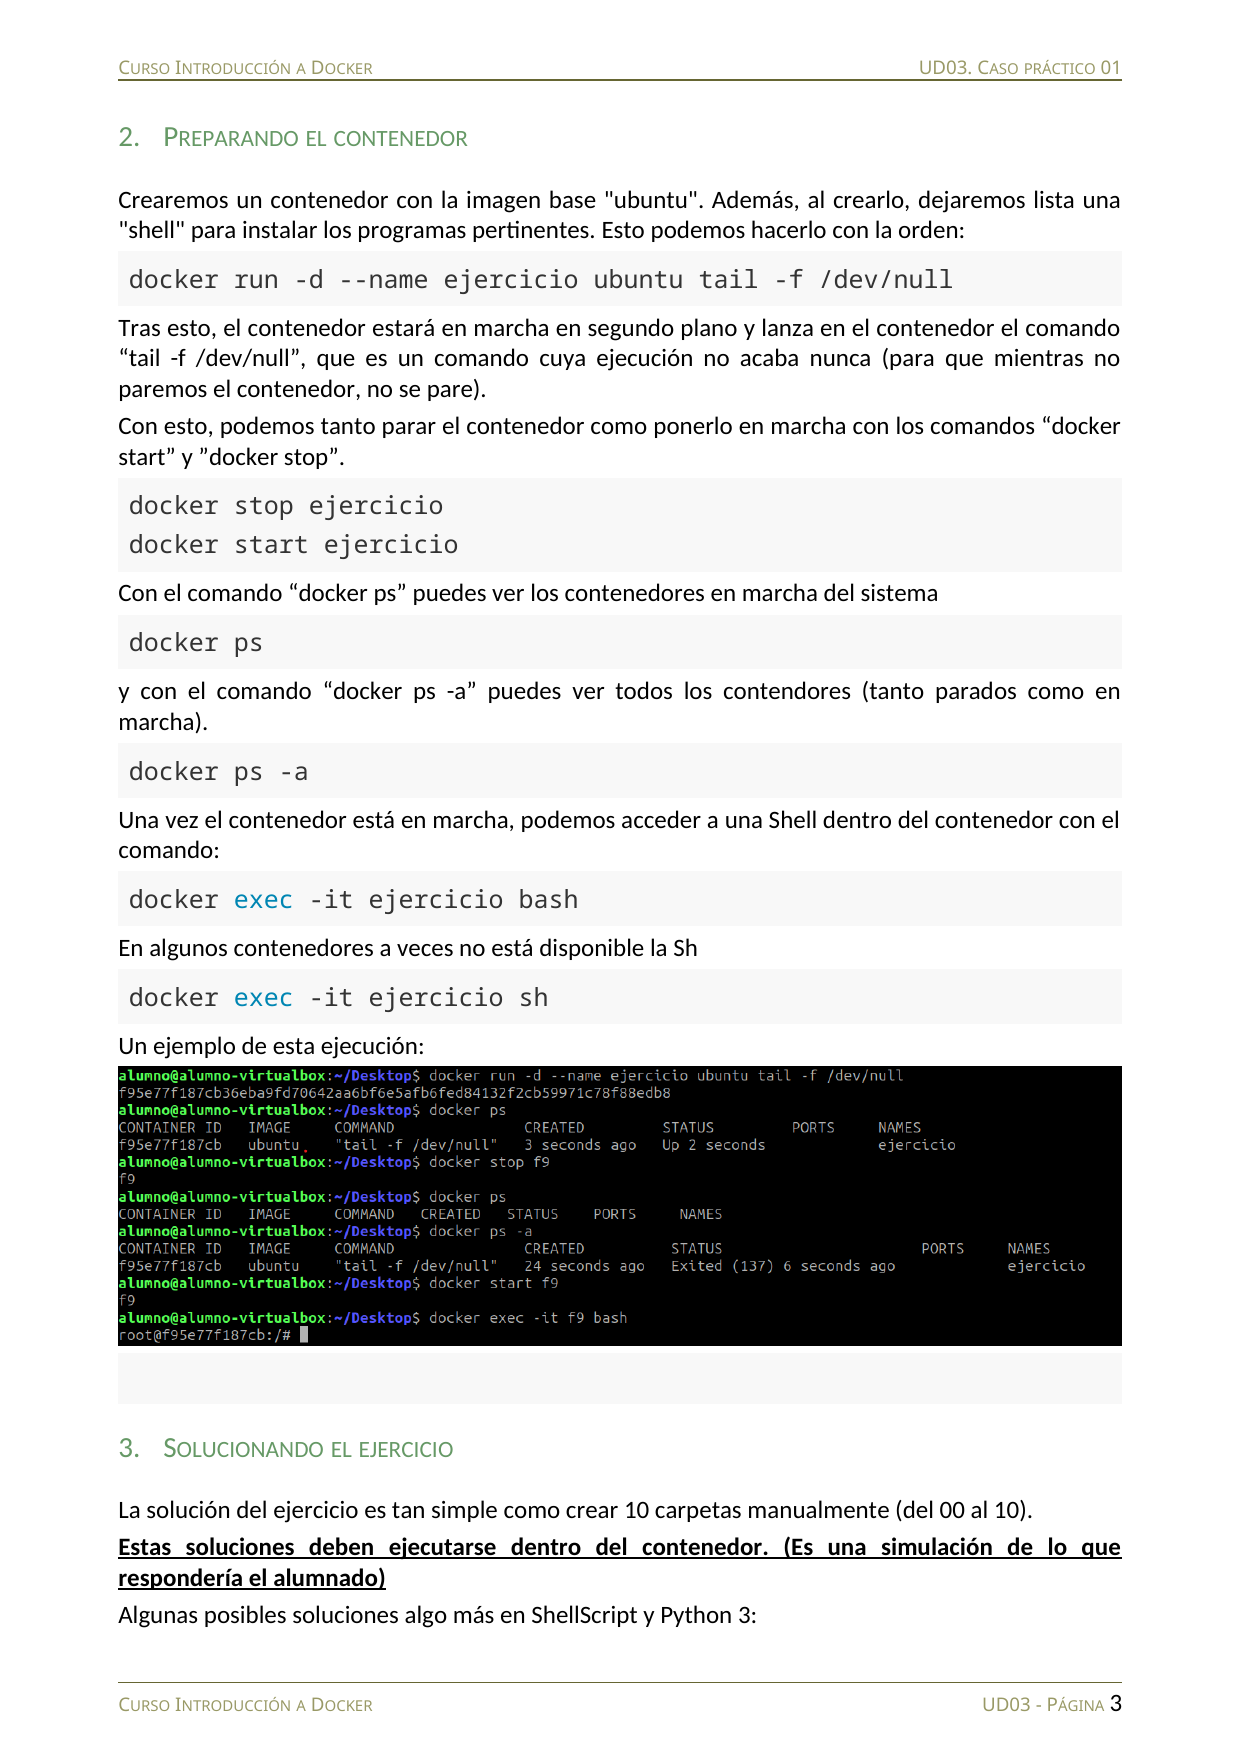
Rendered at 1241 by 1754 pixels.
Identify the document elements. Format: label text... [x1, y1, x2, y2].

text Con el comando “docker ps” puedes ver los contenedores en marcha del sistema [118, 578, 1122, 608]
text Un ejemplo de esta ejecución: [118, 1030, 1122, 1060]
text Una vez el contenedor está en marcha, podemos acceder a una Shell dentro del contenedor con el comando: [118, 804, 1122, 865]
subtitle Preparando el contenedor [118, 118, 1122, 154]
table_header docker exec -it ejercicio bash [118, 871, 1122, 926]
picture [118, 1066, 1122, 1346]
table_header docker exec -it ejercicio sh [118, 969, 1122, 1024]
text respondería el alumnado) [118, 1559, 1122, 1592]
text Algunas posibles soluciones algo más en ShellScript y Python 3: [118, 1599, 1122, 1629]
text y con el comando “docker ps -a” puedes ver todos los contendores (tanto parados como en marcha). [118, 675, 1122, 736]
subtitle Solucionando el ejercicio [118, 1429, 1122, 1464]
text Estas soluciones deben ejecutarse dentro del contenedor. (Es una simulación de lo que [118, 1531, 1122, 1557]
text Tras esto, el contenedor estará en marcha en segundo plano y lanza en el contenedor el comando “tail -f /dev/null”, que es un comando cuya ejecución no acaba nunca (para que mientras no paremos el contenedor, no se pare). [118, 312, 1122, 404]
table_header docker stop ejercicio docker start ejercicio [118, 478, 1122, 572]
table_header docker ps -a [118, 743, 1122, 798]
table_header docker ps [118, 615, 1122, 669]
table_header docker run -d --name ejercicio ubuntu tail -f /dev/null [118, 251, 1122, 306]
table_header [118, 1353, 1122, 1404]
text Con esto, podemos tanto parar el contenedor como ponerlo en marcha con los comandos “docker start” y ”docker stop”. [118, 410, 1122, 471]
text La solución del ejercicio es tan simple como crear 10 carpetas manualmente (del 00 al 10). [118, 1494, 1122, 1525]
text Crearemos un contenedor con la imagen base "ubuntu". Además, al crearlo, dejaremos lista una "shell" para instalar los programas pertinentes. Esto podemos hacerlo con la orden: [118, 184, 1122, 245]
text En algunos contenedores a veces no está disponible la Sh [118, 932, 1122, 963]
